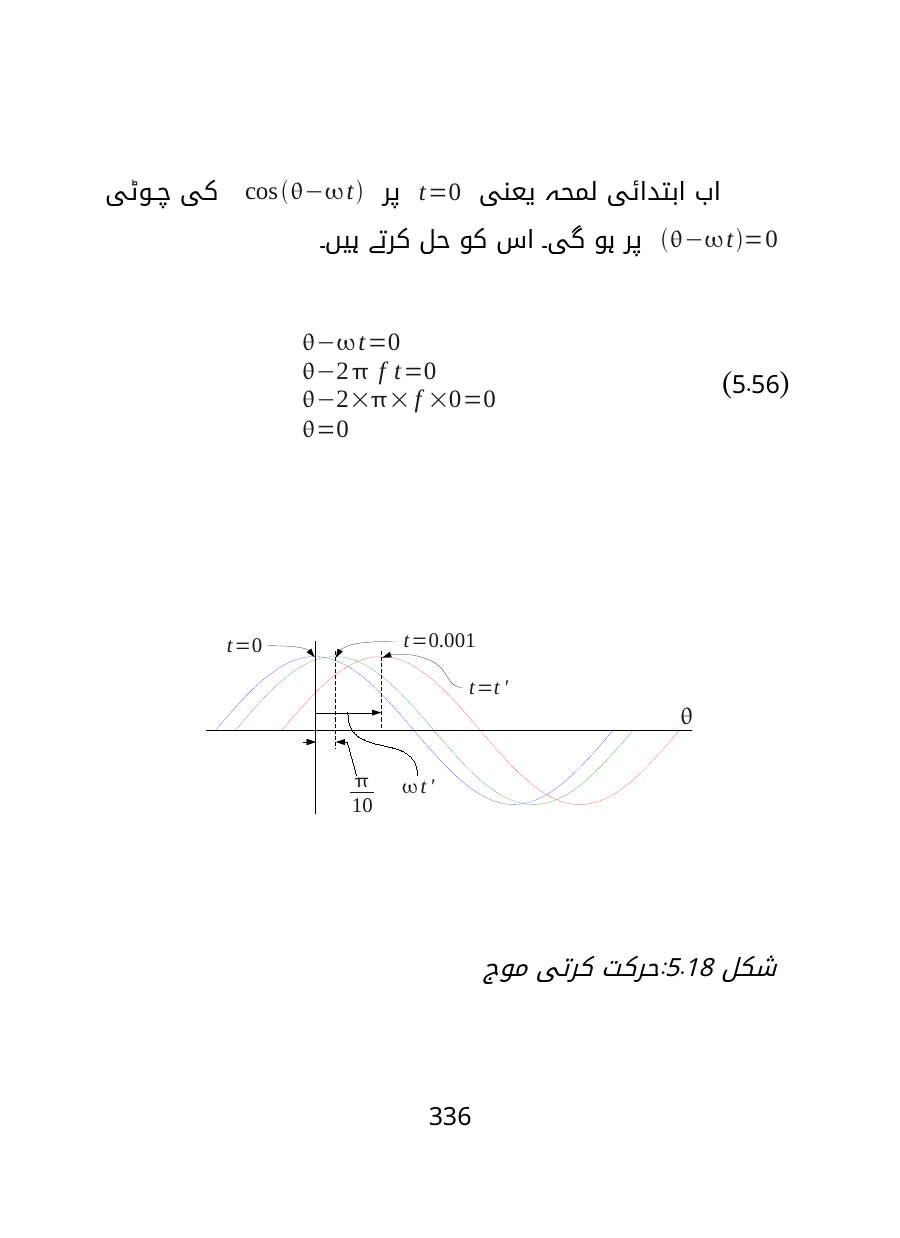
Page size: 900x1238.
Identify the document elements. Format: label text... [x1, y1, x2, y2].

table_header (5.56) [685, 323, 795, 461]
table_header [105, 323, 684, 461]
text اب ابتدائی لمحہ یعنیپر کی چوٹی پر ہو گی۔ اس کو حل کرتے ہیں۔ [105, 168, 795, 263]
text شکل 5.18:حرکت کرتی موج [124, 520, 776, 991]
